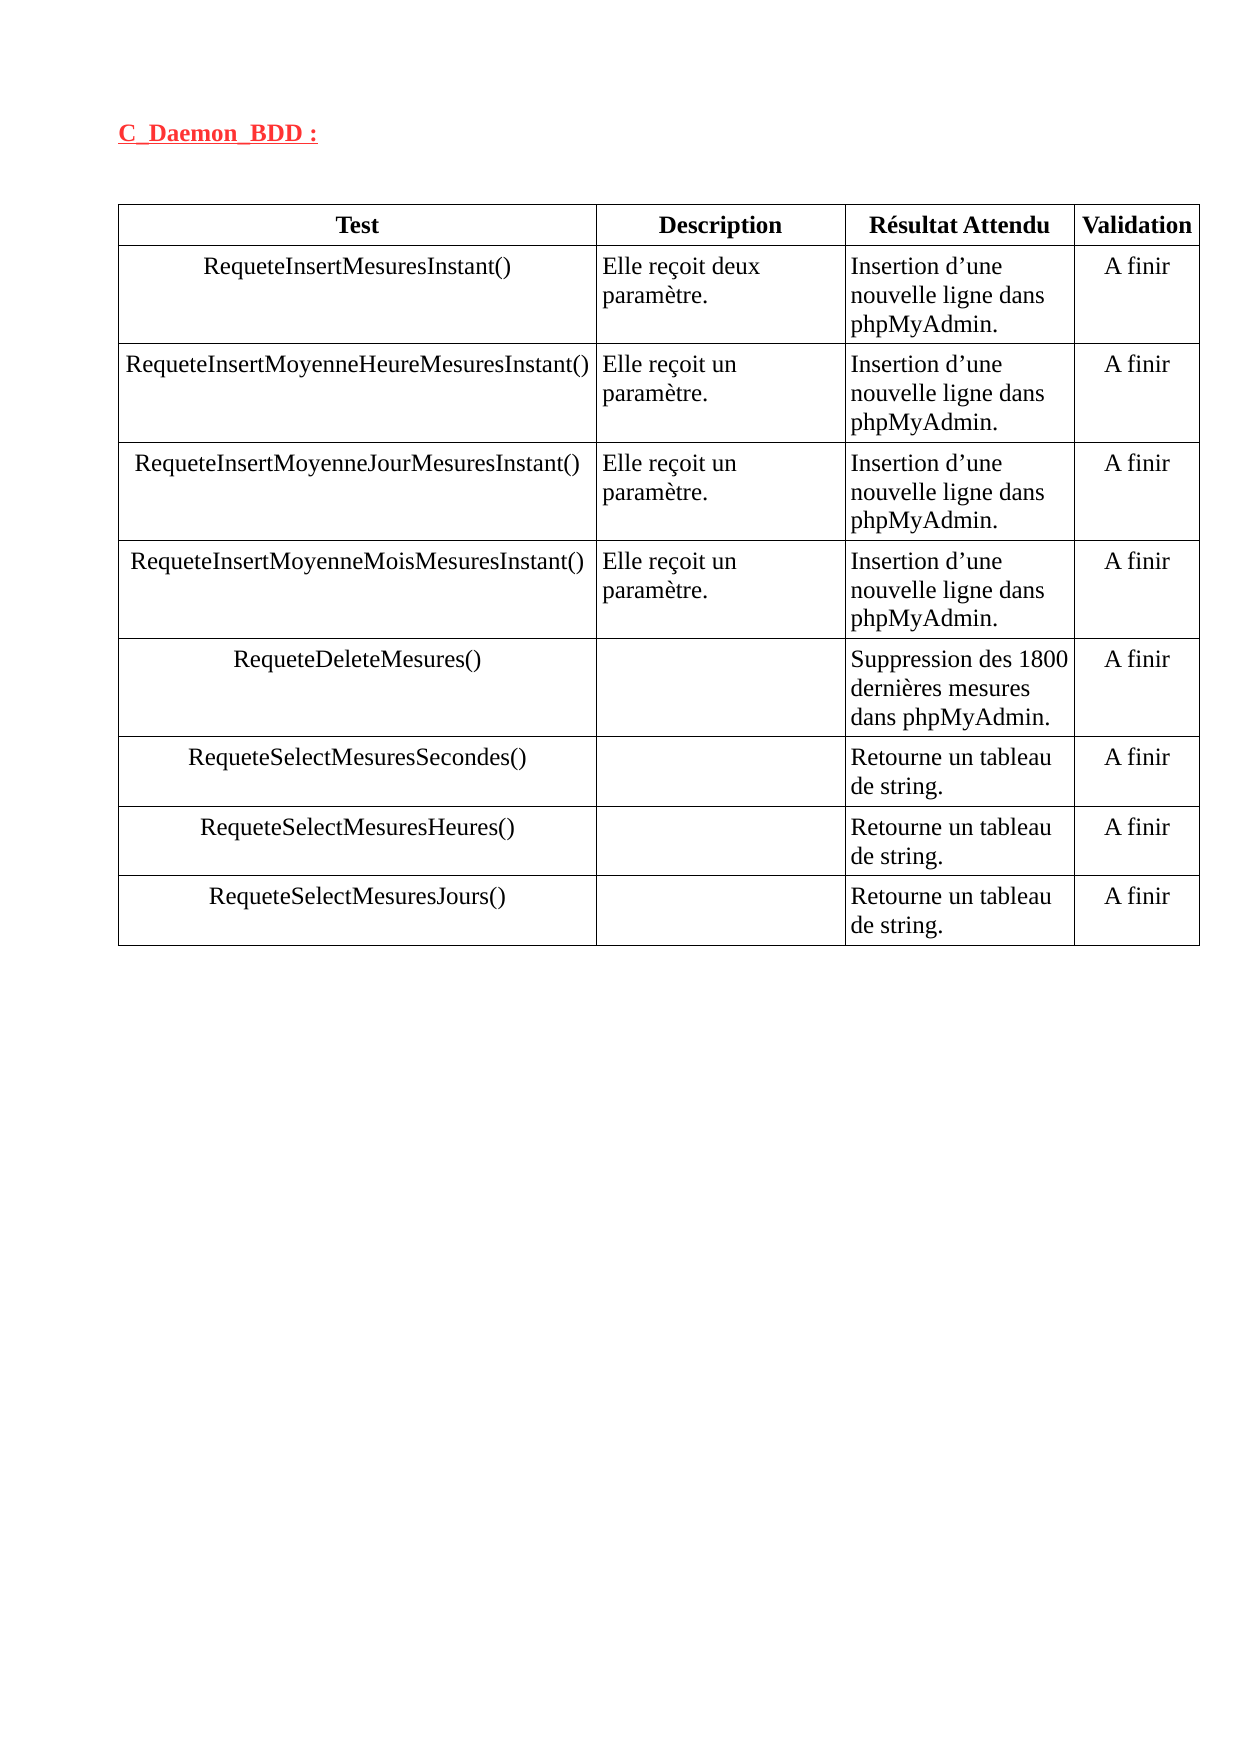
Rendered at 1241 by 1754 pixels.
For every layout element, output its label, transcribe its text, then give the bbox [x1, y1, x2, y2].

table_cell Suppression des 1800 dernières mesures dans phpMyAdmin. [846, 639, 1074, 736]
table_header Résultat Attendu [846, 205, 1074, 245]
table_header Test [119, 205, 596, 245]
table_cell A finir [1075, 344, 1199, 442]
table_cell RequeteDeleteMesures() [119, 639, 596, 736]
table_header Description [597, 205, 845, 245]
table_cell [597, 876, 845, 945]
table_cell RequeteInsertMoyenneJourMesuresInstant() [119, 443, 596, 540]
table_cell A finir [1075, 246, 1199, 343]
table_cell A finir [1075, 541, 1199, 638]
table_cell Retourne un tableau de string. [846, 876, 1074, 945]
table_cell A finir [1075, 443, 1199, 540]
table_cell Elle reçoit un paramètre. [597, 344, 845, 442]
table_cell Retourne un tableau de string. [846, 807, 1074, 875]
text C_Daemon_BDD : [118, 118, 1122, 147]
table_cell Insertion d’une nouvelle ligne dans phpMyAdmin. [846, 541, 1074, 638]
table_cell [597, 807, 845, 875]
table_cell A finir [1075, 807, 1199, 875]
table_cell A finir [1075, 737, 1199, 806]
table_cell [597, 737, 845, 806]
table_cell Elle reçoit deux paramètre. [597, 246, 845, 343]
table_cell Retourne un tableau de string. [846, 737, 1074, 806]
table_cell Insertion d’une nouvelle ligne dans phpMyAdmin. [846, 443, 1074, 540]
table_cell RequeteSelectMesuresHeures() [119, 807, 596, 875]
table_cell Elle reçoit un paramètre. [597, 541, 845, 638]
table_cell [597, 639, 845, 736]
table_cell A finir [1075, 639, 1199, 736]
table_cell Elle reçoit un paramètre. [597, 443, 845, 540]
table_cell RequeteInsertMoyenneHeureMesuresInstant() [119, 344, 596, 442]
table_header Validation [1075, 205, 1199, 245]
table_cell RequeteSelectMesuresSecondes() [119, 737, 596, 806]
table_cell RequeteSelectMesuresJours() [119, 876, 596, 945]
table_cell A finir [1075, 876, 1199, 945]
table_cell RequeteInsertMoyenneMoisMesuresInstant() [119, 541, 596, 638]
table_cell RequeteInsertMesuresInstant() [119, 246, 596, 343]
table_cell Insertion d’une nouvelle ligne dans phpMyAdmin. [846, 246, 1074, 343]
table_cell Insertion d’une nouvelle ligne dans phpMyAdmin. [846, 344, 1074, 442]
